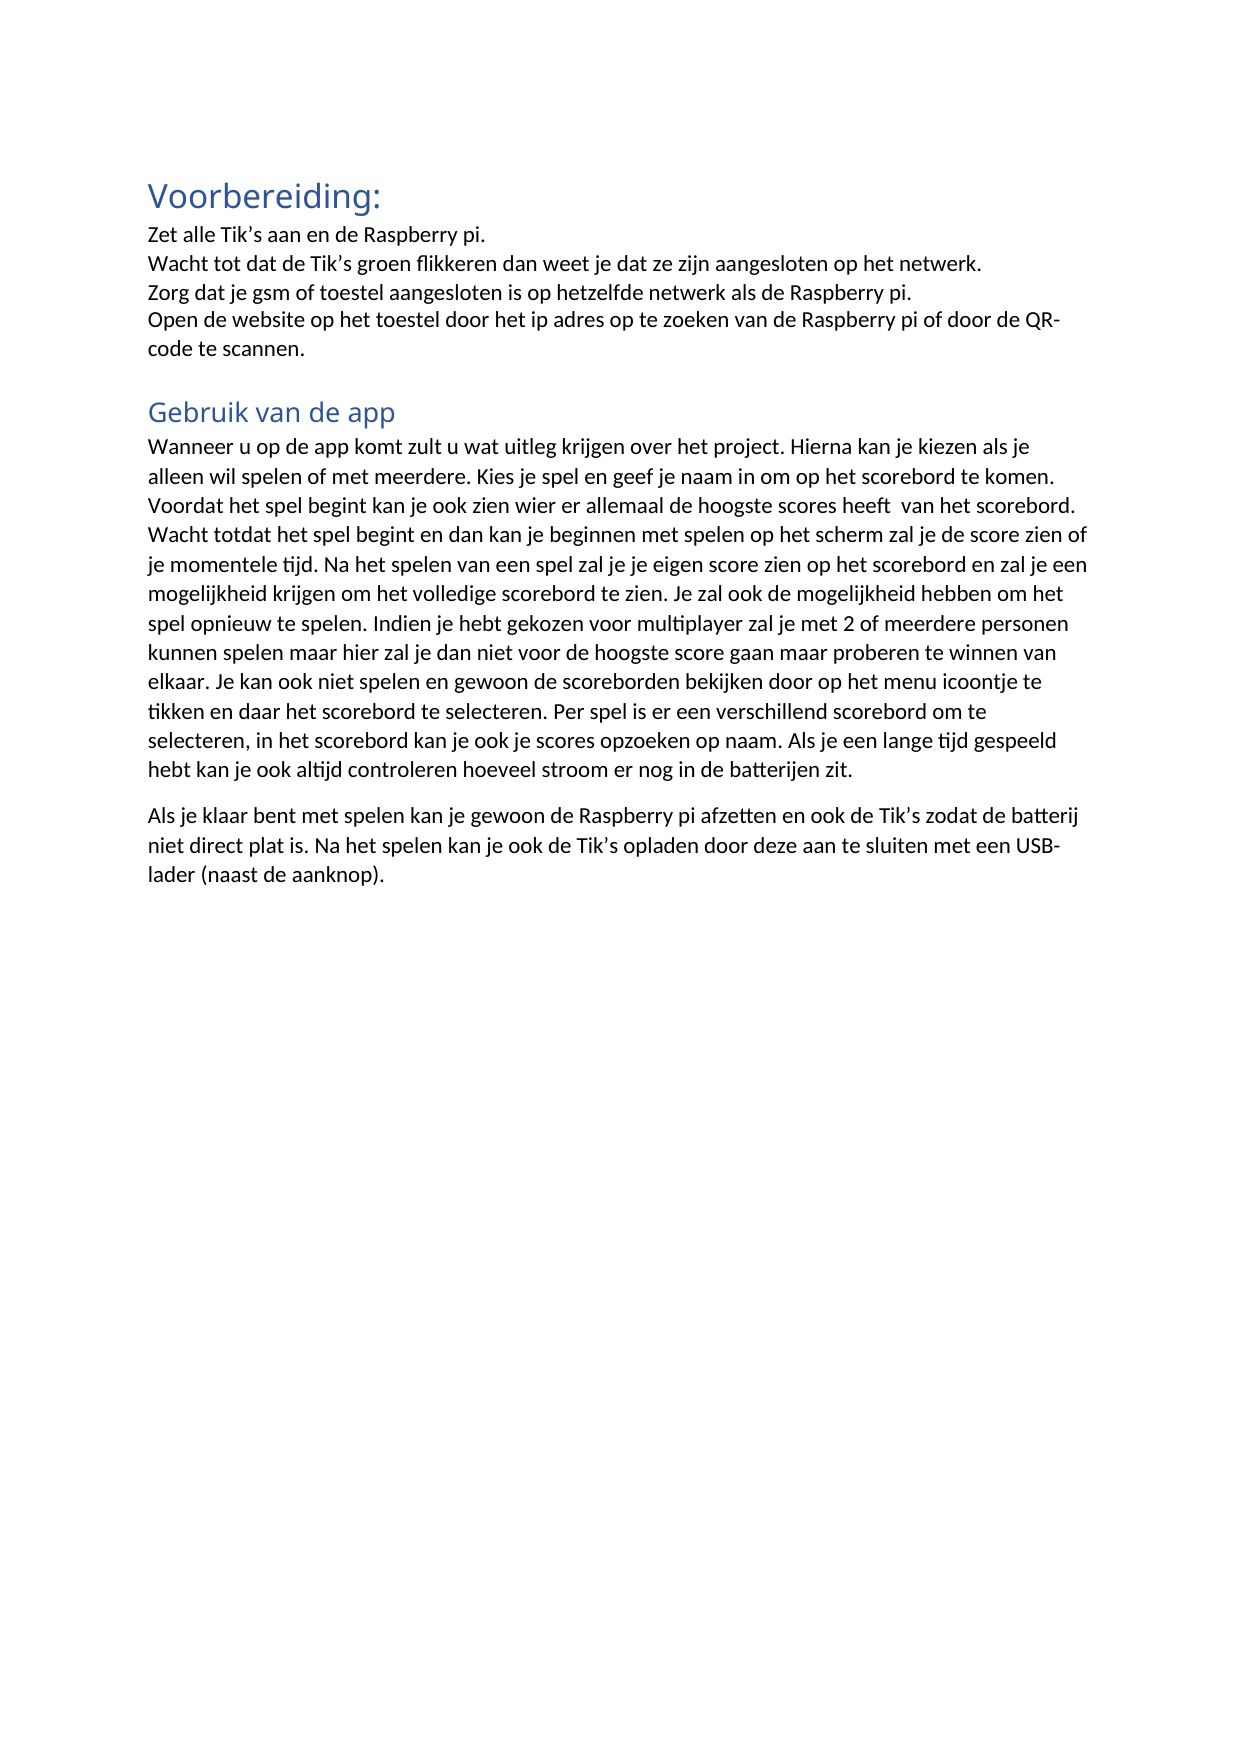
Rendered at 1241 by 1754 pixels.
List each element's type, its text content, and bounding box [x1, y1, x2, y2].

text Zet alle Tik’s aan en de Raspberry pi. [148, 220, 1093, 248]
text Wacht tot dat de Tik’s groen flikkeren dan weet je dat ze zijn aangesloten op het netwerk. [148, 249, 1093, 278]
text Als je klaar bent met spelen kan je gewoon de Raspberry pi afzetten en ook de Tik’s zodat de batterij niet direct plat is. Na het spelen kan je ook de Tik’s opladen door deze aan te sluiten met een USB-lader (naast de aanknop). [148, 802, 1093, 888]
subtitle Gebruik van de app [148, 394, 1093, 431]
text Wanneer u op de app komt zult u wat uitleg krijgen over het project. Hierna kan je kiezen als je alleen wil spelen of met meerdere. Kies je spel en geef je naam in om op het scorebord te komen. Voordat het spel begint kan je ook zien wier er allemaal de hoogste scores heeft van het scorebord. Wacht totdat het spel begint en dan kan je beginnen met spelen op het scherm zal je de score zien of je momentele tijd. Na het spelen van een spel zal je je eigen score zien op het scorebord en zal je een mogelijkheid krijgen om het volledige scorebord te zien. Je zal ook de mogelijkheid hebben om het spel opnieuw te spelen. Indien je hebt gekozen voor multiplayer zal je met 2 of meerdere personen kunnen spelen maar hier zal je dan niet voor de hoogste score gaan maar proberen te winnen van elkaar. Je kan ook niet spelen en gewoon de scoreborden bekijken door op het menu icoontje te tikken en daar het scorebord te selecteren. Per spel is er een verschillend scorebord om te selecteren, in het scorebord kan je ook je scores opzoeken op naam. Als je een lange tijd gespeeld hebt kan je ook altijd controleren hoeveel stroom er nog in de batterijen zit. [148, 432, 1093, 784]
text Zorg dat je gsm of toestel aangesloten is op hetzelfde netwerk als de Raspberry pi. [148, 278, 1093, 306]
text Open de website op het toestel door het ip adres op te zoeken van de Raspberry pi of door de QR-code te scannen. [148, 306, 1093, 362]
subtitle Voorbereiding: [148, 173, 1093, 218]
